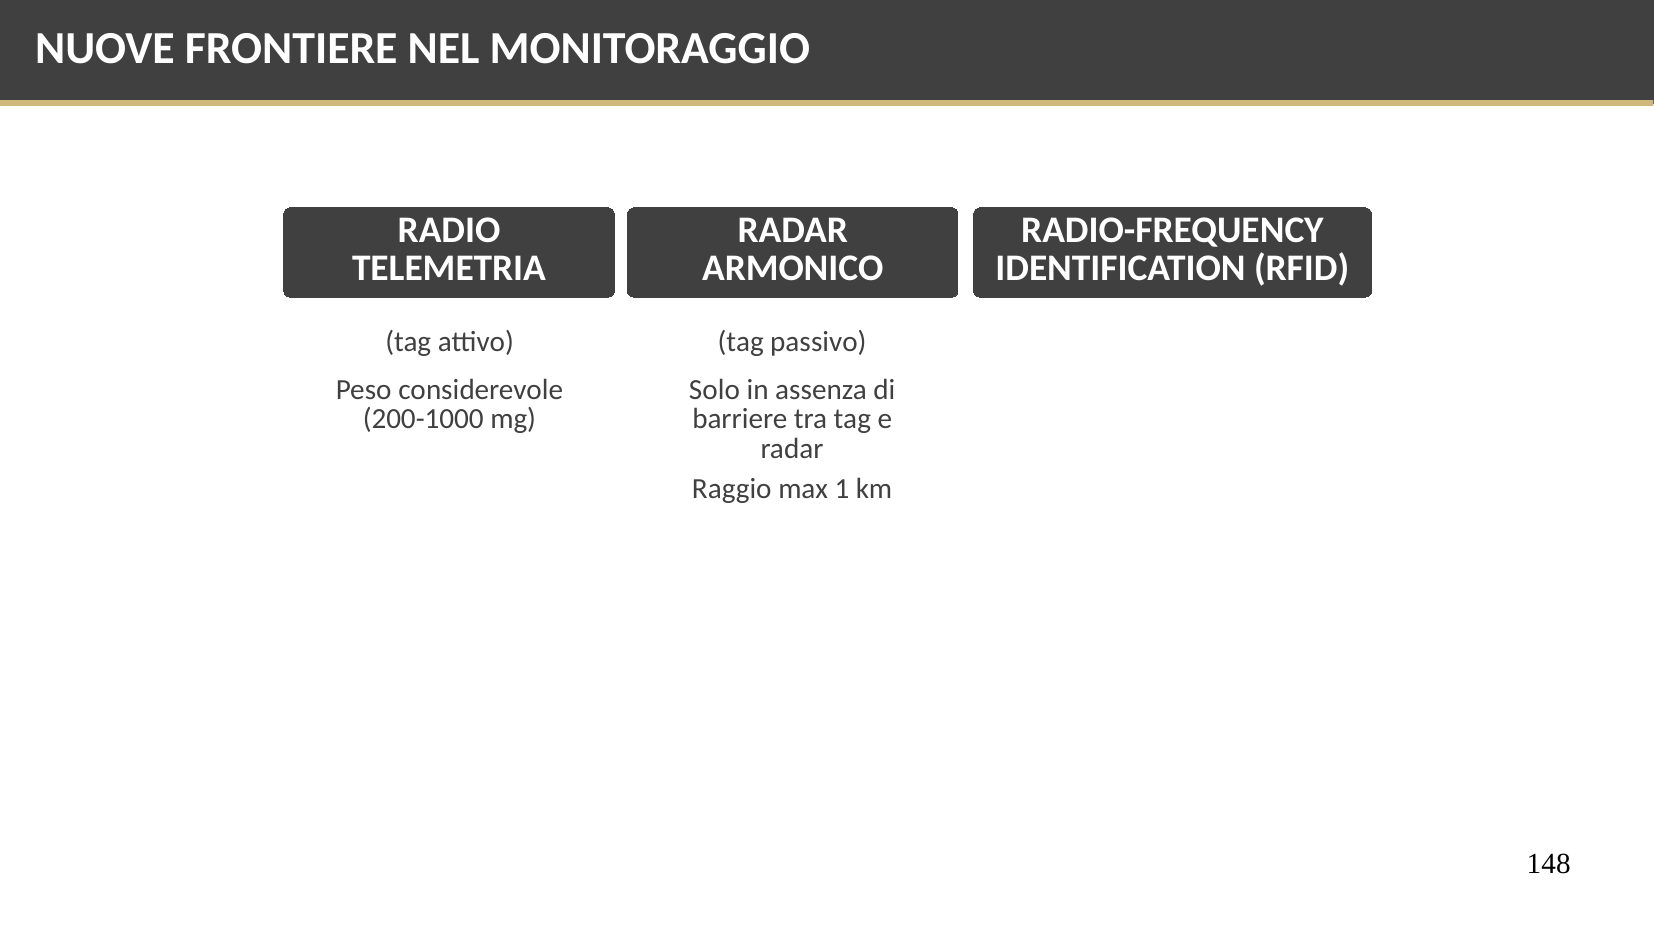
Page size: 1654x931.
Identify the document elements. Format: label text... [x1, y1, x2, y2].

text_box (tag attivo) Peso considerevole (200-1000 mg) [321, 322, 579, 447]
text_box RADIO TELEMETRIA [283, 207, 615, 298]
text_box (tag passivo) Solo in assenza di barriere tra tag e radar Raggio max 1 km [663, 322, 921, 512]
text_box NUOVE FRONTIERE NEL MONITORAGGIO [0, 0, 1654, 100]
text_box RADIO-FREQUENCY IDENTIFICATION (RFID) [973, 207, 1372, 298]
text_box RADAR ARMONICO [627, 207, 958, 298]
